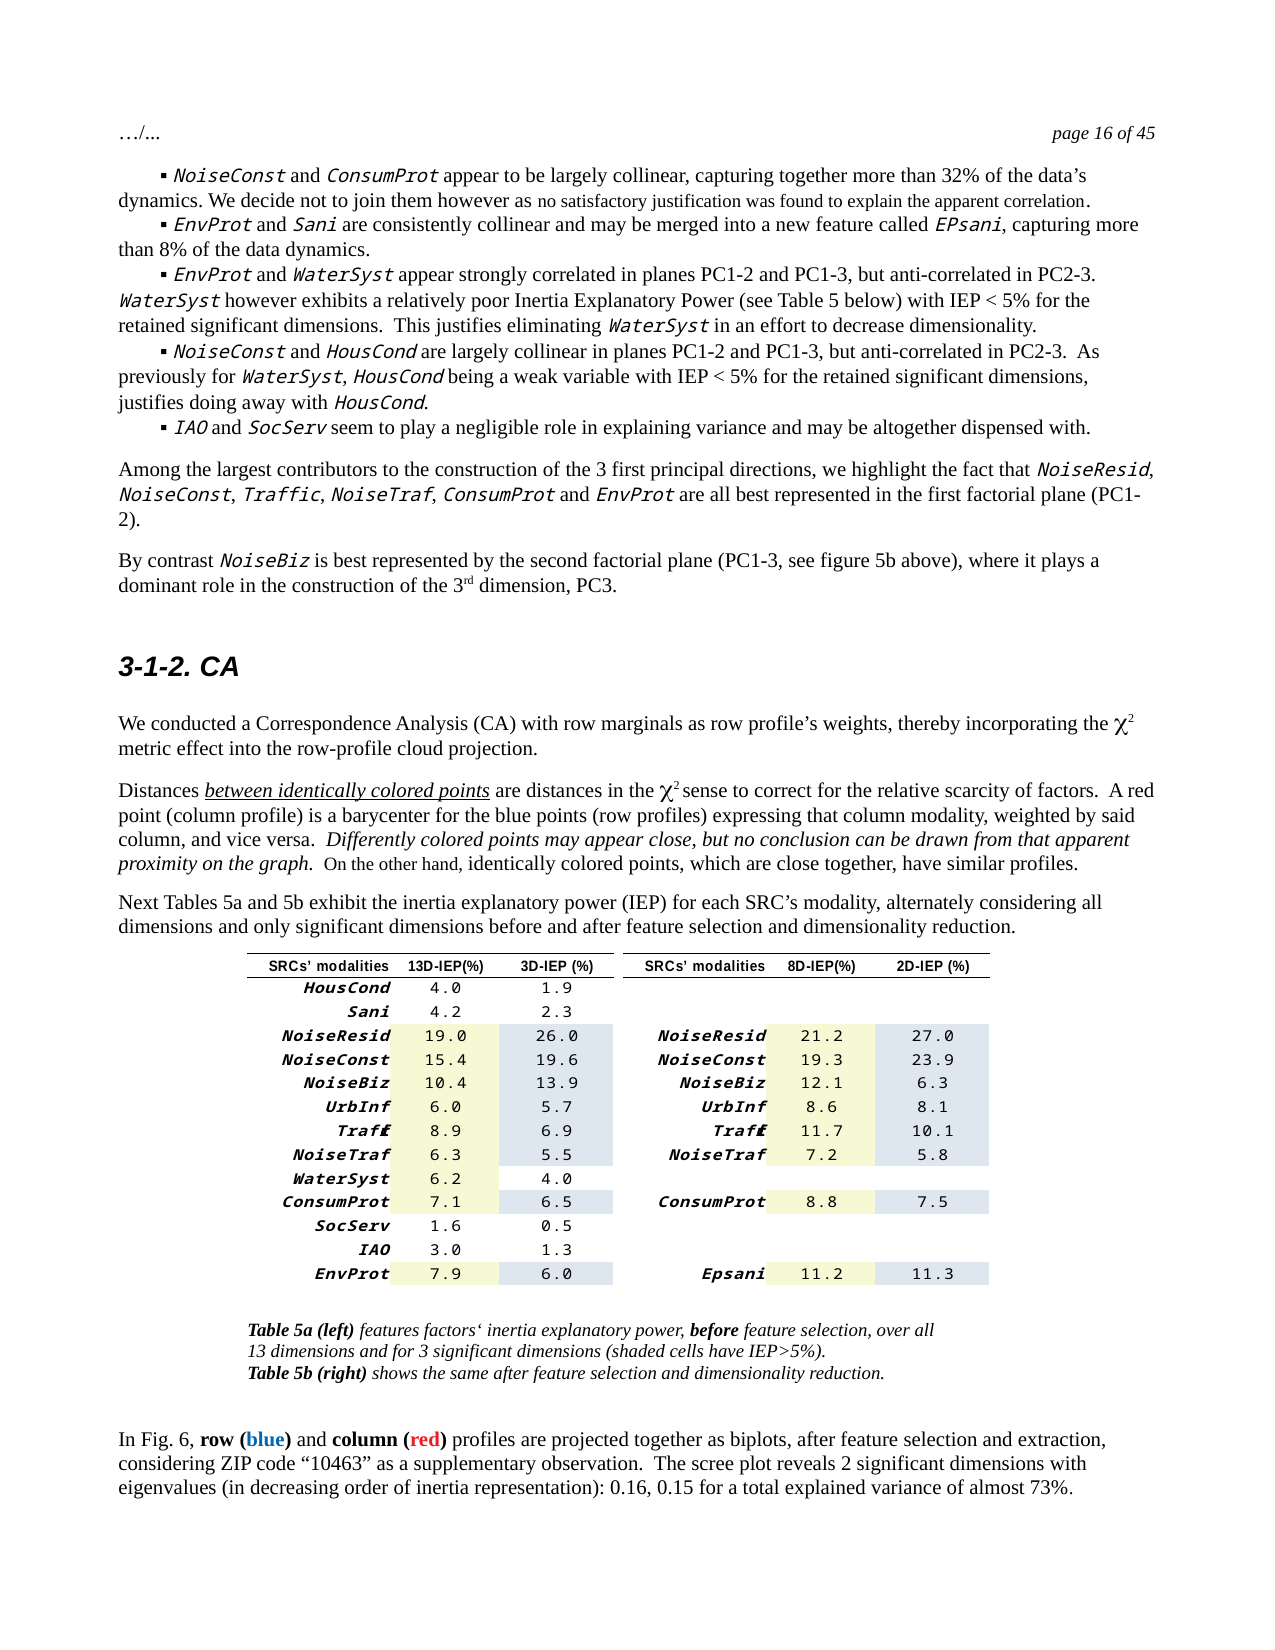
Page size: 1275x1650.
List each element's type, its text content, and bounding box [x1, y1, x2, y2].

text ▪ NoiseConst and ConsumProt appear to be largely collinear, capturing together more than 32% of the data’s dynamics. We decide not to join them however as no satisfactory justification was found to explain the apparent correlation. ▪ EnvProt and Sani are consistently collinear and may be merged into a new feature called EPsani, capturing more than 8% of the data dynamics. ▪ EnvProt and WaterSyst appear strongly correlated in planes PC1-2 and PC1-3, but anti-correlated in PC2-3. WaterSyst however exhibits a relatively poor Inertia Explanatory Power (see Table 5 below) with IEP < 5% for the retained significant dimensions. This justifies eliminating WaterSyst in an effort to decrease dimensionality. ▪ NoiseConst and HousCond are largely collinear in planes PC1-2 and PC1-3, but anti-correlated in PC2-3. As previously for WaterSyst, HousCond being a weak variable with IEP < 5% for the retained significant dimensions, justifies doing away with HousCond. ▪ IAO and SocServ seem to play a negligible role in explaining variance and may be altogether dispensed with. [118, 162, 1157, 440]
text Distances between identically colored points are distances in the χ2 sense to correct for the relative scarcity of factors. A red point (column profile) is a barycenter for the blue points (row profiles) expressing that column modality, weighted by said column, and vice versa. Differently colored points may appear close, but no conclusion can be drawn from that apparent proximity on the graph. On the other hand, identically colored points, which are close together, have similar profiles. [118, 776, 1157, 873]
text Next Tables 5a and 5b exhibit the inertia explanatory power (IEP) for each SRC’s modality, alternately considering all dimensions and only significant dimensions before and after feature selection and dimensionality reduction. [118, 890, 1157, 938]
text Among the largest contributors to the construction of the 3 first principal directions, we highlight the fact that NoiseResid, NoiseConst, Traffic, NoiseTraf, ConsumProt and EnvProt are all best represented in the first factorial plane (PC1-2). [118, 456, 1157, 531]
text In Fig. 6, row (blue) and column (red) profiles are projected together as biplots, after feature selection and extraction, considering ZIP code “10463” as a supplementary observation. The scree plot reveals 2 significant dimensions with eigenvalues (in decreasing order of inertia representation): 0.16, 0.15 for a total explained variance of almost 73%. [118, 1427, 1157, 1499]
text Table 5a (left) features factors‘ inertia explanatory power, before feature selection, over all 13 dimensions and for 3 significant dimensions (shaded cells have IEP>5%). Table 5b (right) shows the same after feature selection and dimensionality reduction. [231, 963, 1000, 1383]
text We conducted a Correspondence Analysis (CA) with row marginals as row profile’s weights, thereby incorporating the χ2 metric effect into the row-profile cloud projection. [118, 711, 1157, 760]
text By contrast NoiseBiz is best represented by the second factorial plane (PC1-3, see figure 5b above), where it plays a dominant role in the construction of the 3rd dimension, PC3. [118, 548, 1157, 597]
subtitle 3-1-2. CA [118, 650, 1157, 682]
